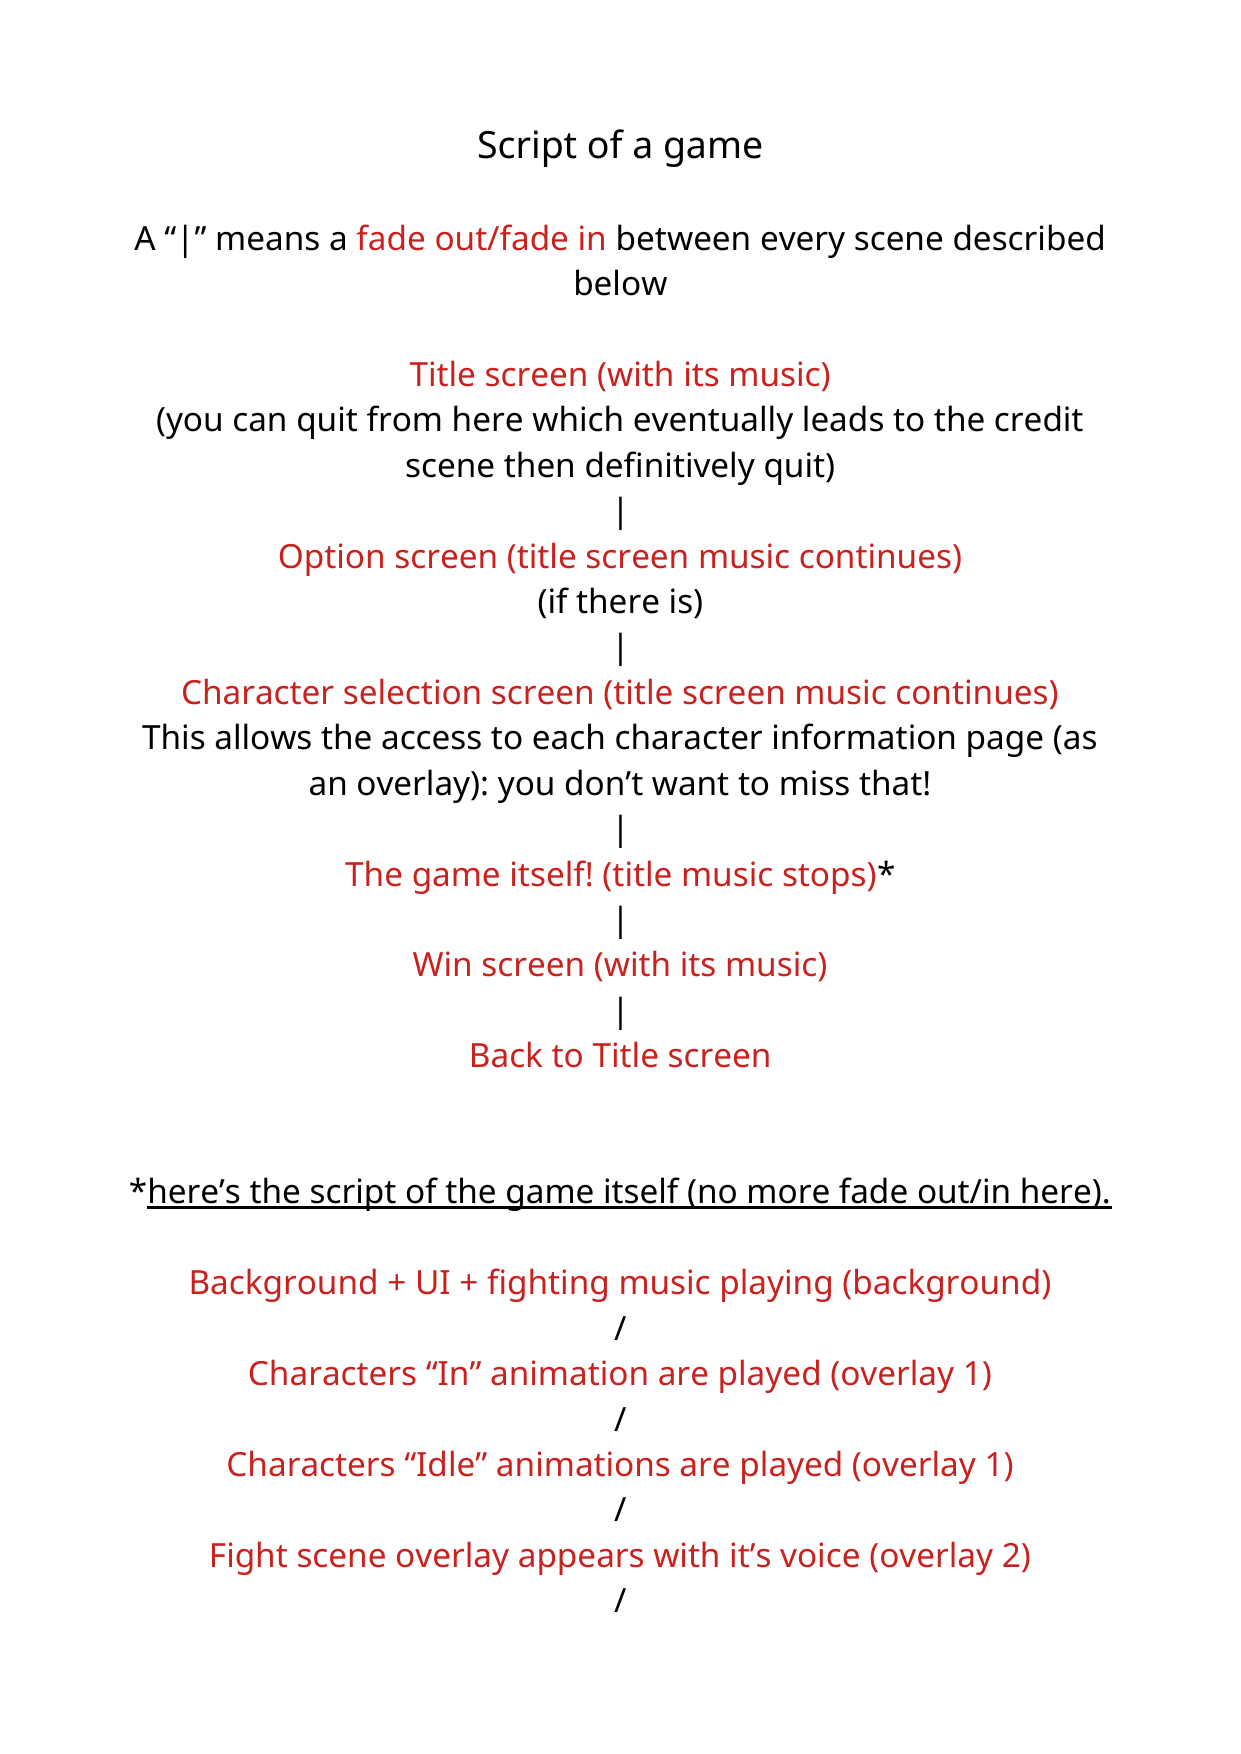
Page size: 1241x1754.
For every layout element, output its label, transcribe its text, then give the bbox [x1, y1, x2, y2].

text / [118, 1577, 1122, 1622]
text Title screen (with its music) [118, 351, 1122, 396]
text Character selection screen (title screen music continues) [118, 669, 1122, 714]
text Back to Title screen [118, 1032, 1122, 1077]
text Characters “In” animation are played (overlay 1) [118, 1350, 1122, 1395]
text This allows the access to each character information page (as an overlay): you don’t want to miss that! [118, 714, 1122, 805]
text (you can quit from here which eventually leads to the credit scene then definitively quit) [118, 396, 1122, 487]
text / [118, 1304, 1122, 1350]
text | [118, 987, 1122, 1032]
text (if there is) [118, 578, 1122, 623]
text Characters “Idle” animations are played (overlay 1) [118, 1441, 1122, 1486]
text Fight scene overlay appears with it’s voice (overlay 2) [118, 1532, 1122, 1577]
text Background + UI + fighting music playing (background) [118, 1259, 1122, 1304]
text *here’s the script of the game itself (no more fade out/in here). [118, 1168, 1122, 1214]
text The game itself! (title music stops)* [118, 850, 1122, 896]
text Option screen (title screen music continues) [118, 532, 1122, 578]
text Script of a game [118, 118, 1122, 169]
text | [118, 623, 1122, 669]
text A “|” means a fade out/fade in between every scene described below [118, 214, 1122, 305]
text / [118, 1395, 1122, 1441]
text | [118, 896, 1122, 941]
text | [118, 487, 1122, 532]
text | [118, 805, 1122, 850]
text Win screen (with its music) [118, 941, 1122, 987]
text / [118, 1486, 1122, 1532]
